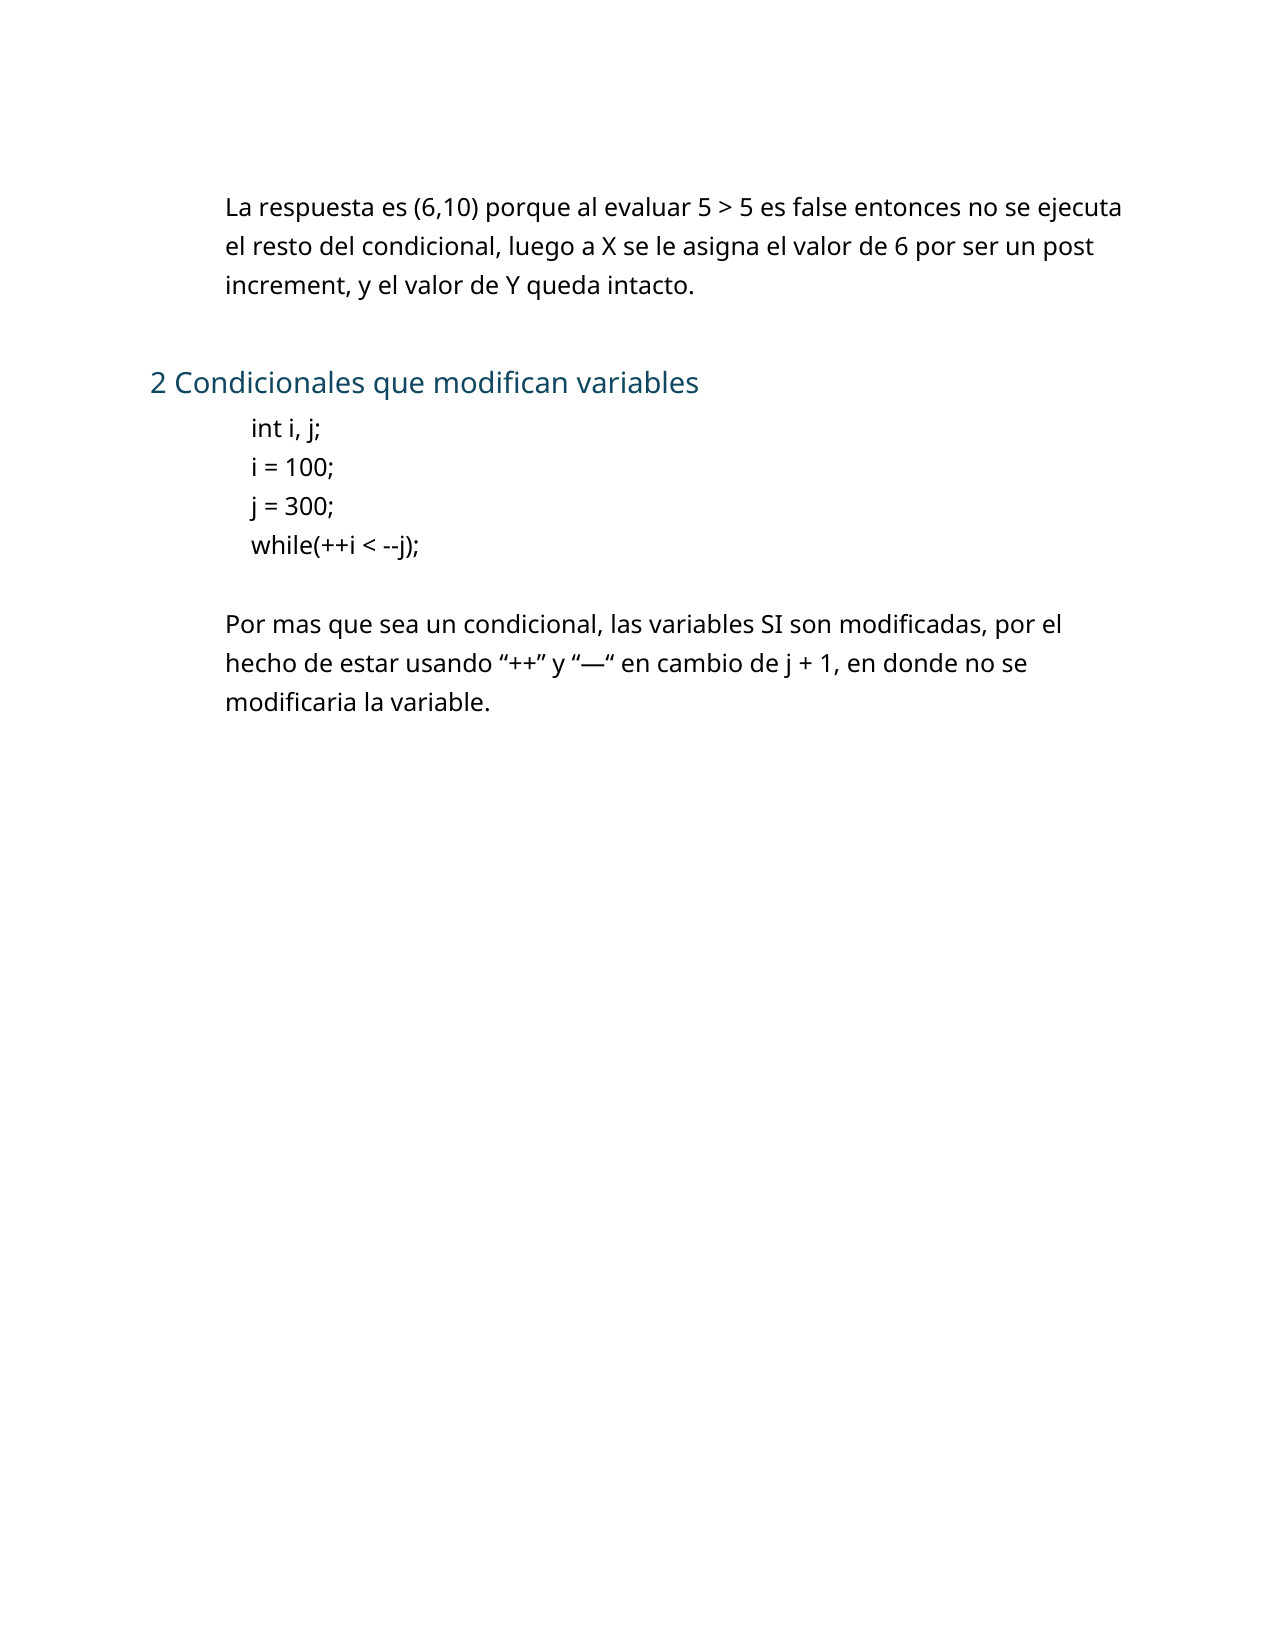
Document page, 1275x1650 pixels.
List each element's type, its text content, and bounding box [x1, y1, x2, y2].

text while(++i < --j); [225, 528, 1125, 562]
subtitle 2 Condicionales que modifican variables [150, 362, 1125, 402]
text int i, j; [225, 411, 1125, 444]
text i = 100; [225, 450, 1125, 484]
text j = 300; [225, 489, 1125, 523]
text La respuesta es (6,10) porque al evaluar 5 > 5 es false entonces no se ejecuta el resto del condicional, luego a X se le asigna el valor de 6 por ser un post increment, y el valor de Y queda intacto. [225, 189, 1125, 302]
text Por mas que sea un condicional, las variables SI son modificadas, por el hecho de estar usando “++” y “—“ en cambio de j + 1, en donde no se modificaria la variable. [225, 606, 1125, 719]
